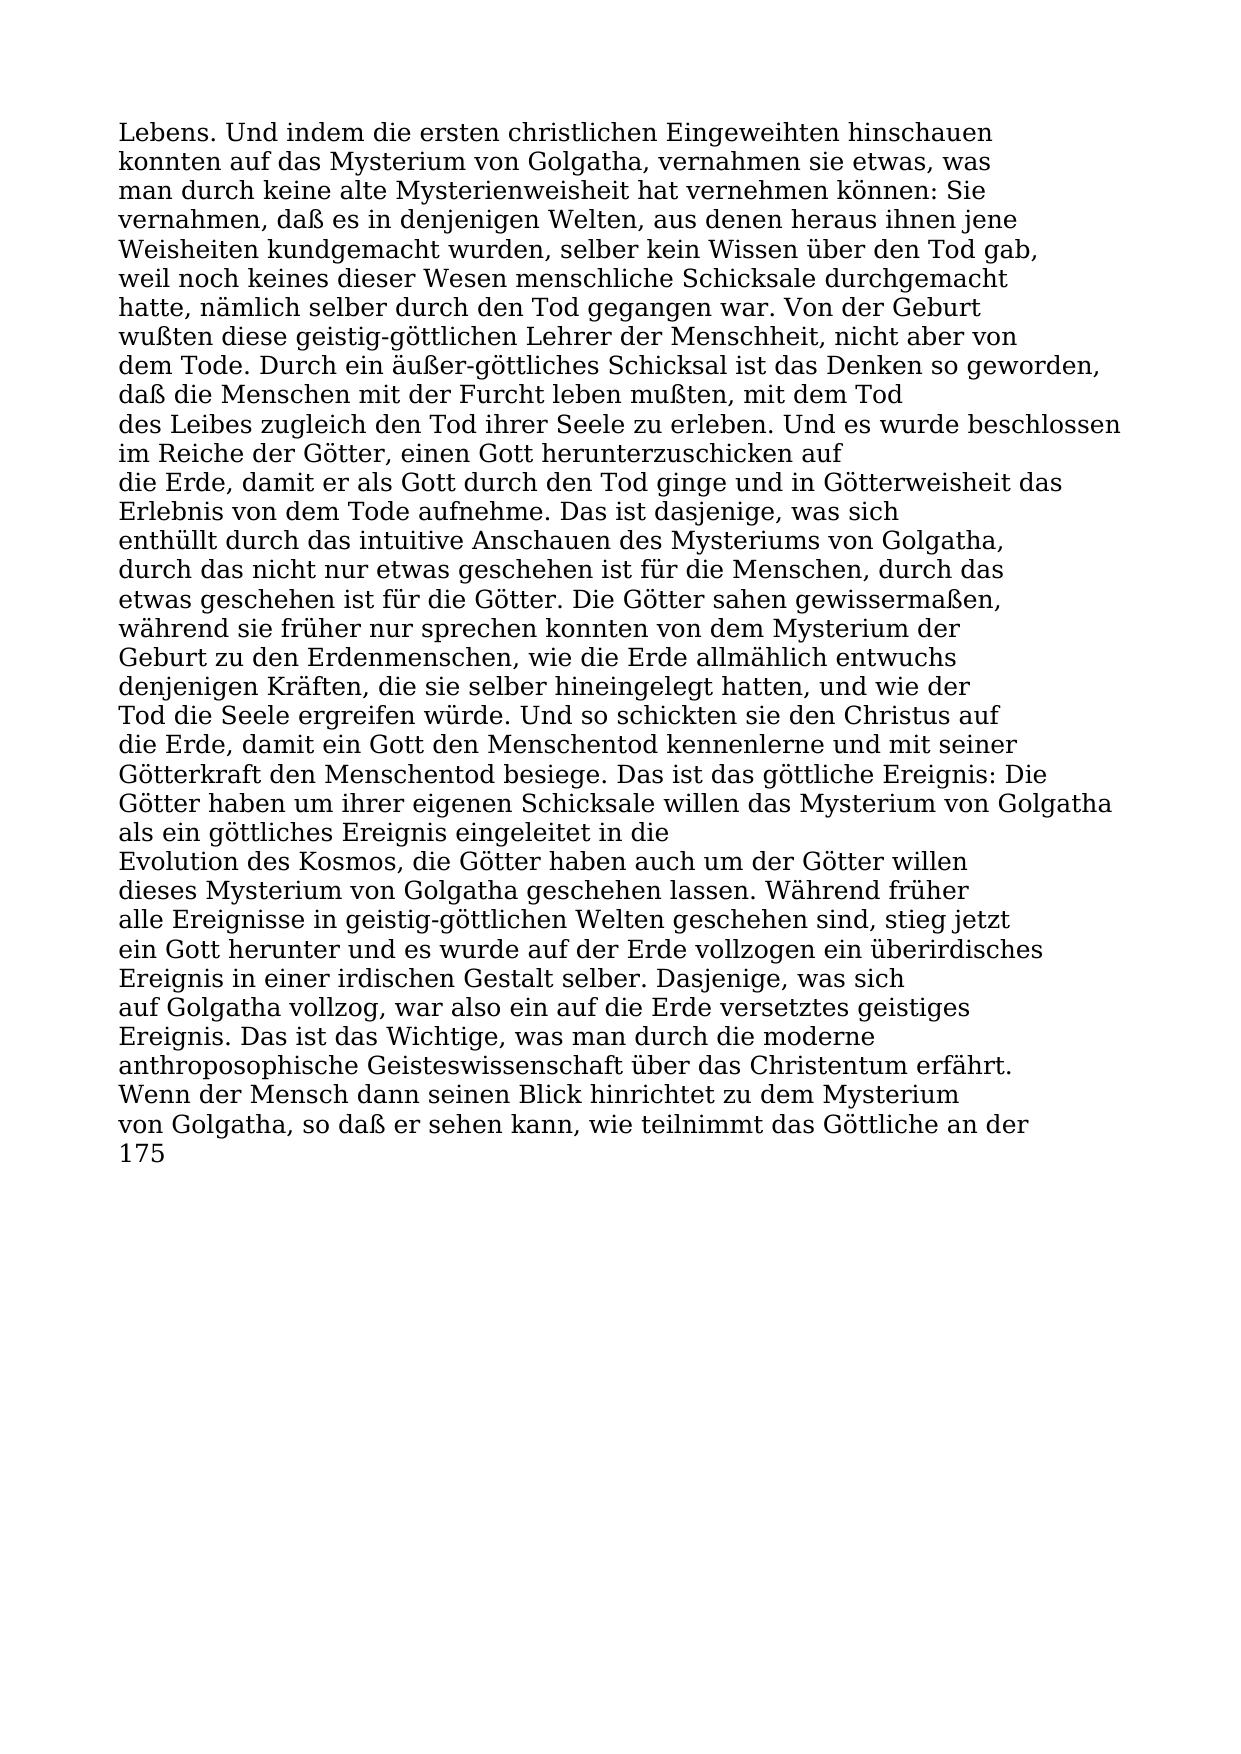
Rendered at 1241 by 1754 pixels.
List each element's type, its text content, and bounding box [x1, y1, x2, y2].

text 175 [118, 1139, 1122, 1168]
text ein Gott herunter und es wurde auf der Erde vollzogen ein überirdisches Ereignis in einer irdischen Gestalt selber. Dasjenige, was sich [118, 935, 1122, 993]
text des Leibes zugleich den Tod ihrer Seele zu erleben. Und es wurde beschlossen im Reiche der Götter, einen Gott herunterzuschicken auf [118, 410, 1122, 468]
text Tod die Seele ergreifen würde. Und so schickten sie den Christus auf [118, 701, 1122, 731]
text von Golgatha, so daß er sehen kann, wie teilnimmt das Göttliche an der [118, 1110, 1122, 1139]
text Weisheiten kundgemacht wurden, selber kein Wissen über den Tod gab, [118, 235, 1122, 264]
text Geburt zu den Erdenmenschen, wie die Erde allmählich entwuchs [118, 643, 1122, 672]
text denjenigen Kräften, die sie selber hineingelegt hatten, und wie der [118, 672, 1122, 701]
text etwas geschehen ist für die Götter. Die Götter sahen gewissermaßen, [118, 585, 1122, 614]
text konnten auf das Mysterium von Golgatha, vernahmen sie etwas, was [118, 147, 1122, 176]
text während sie früher nur sprechen konnten von dem Mysterium der [118, 614, 1122, 643]
text die Erde, damit ein Gott den Menschentod kennenlerne und mit seiner Götterkraft den Menschentod besiege. Das ist das göttliche Ereignis: Die Götter haben um ihrer eigenen Schicksale willen das Mysterium von Golgatha als ein göttliches Ereignis eingeleitet in die [118, 731, 1122, 847]
text Wenn der Mensch dann seinen Blick hinrichtet zu dem Mysterium [118, 1081, 1122, 1110]
text Lebens. Und indem die ersten christlichen Eingeweihten hinschauen [118, 118, 1122, 147]
text wußten diese geistig-göttlichen Lehrer der Menschheit, nicht aber von [118, 322, 1122, 351]
text Evolution des Kosmos, die Götter haben auch um der Götter willen [118, 847, 1122, 876]
text Ereignis. Das ist das Wichtige, was man durch die moderne anthroposophische Geisteswissenschaft über das Christentum erfährt. [118, 1022, 1122, 1081]
text enthüllt durch das intuitive Anschauen des Mysteriums von Golgatha, [118, 526, 1122, 556]
text alle Ereignisse in geistig-göttlichen Welten geschehen sind, stieg jetzt [118, 906, 1122, 935]
text weil noch keines dieser Wesen menschliche Schicksale durchgemacht [118, 264, 1122, 293]
text auf Golgatha vollzog, war also ein auf die Erde versetztes geistiges [118, 993, 1122, 1022]
text vernahmen, daß es in denjenigen Welten, aus denen heraus ihnen jene [118, 206, 1122, 235]
text hatte, nämlich selber durch den Tod gegangen war. Von der Geburt [118, 293, 1122, 322]
text man durch keine alte Mysterienweisheit hat vernehmen können: Sie [118, 176, 1122, 206]
text durch das nicht nur etwas geschehen ist für die Menschen, durch das [118, 556, 1122, 585]
text dieses Mysterium von Golgatha geschehen lassen. Während früher [118, 876, 1122, 906]
text dem Tode. Durch ein äußer-göttliches Schicksal ist das Denken so geworden, daß die Menschen mit der Furcht leben mußten, mit dem Tod [118, 351, 1122, 410]
text die Erde, damit er als Gott durch den Tod ginge und in Götterweisheit das Erlebnis von dem Tode aufnehme. Das ist dasjenige, was sich [118, 468, 1122, 526]
